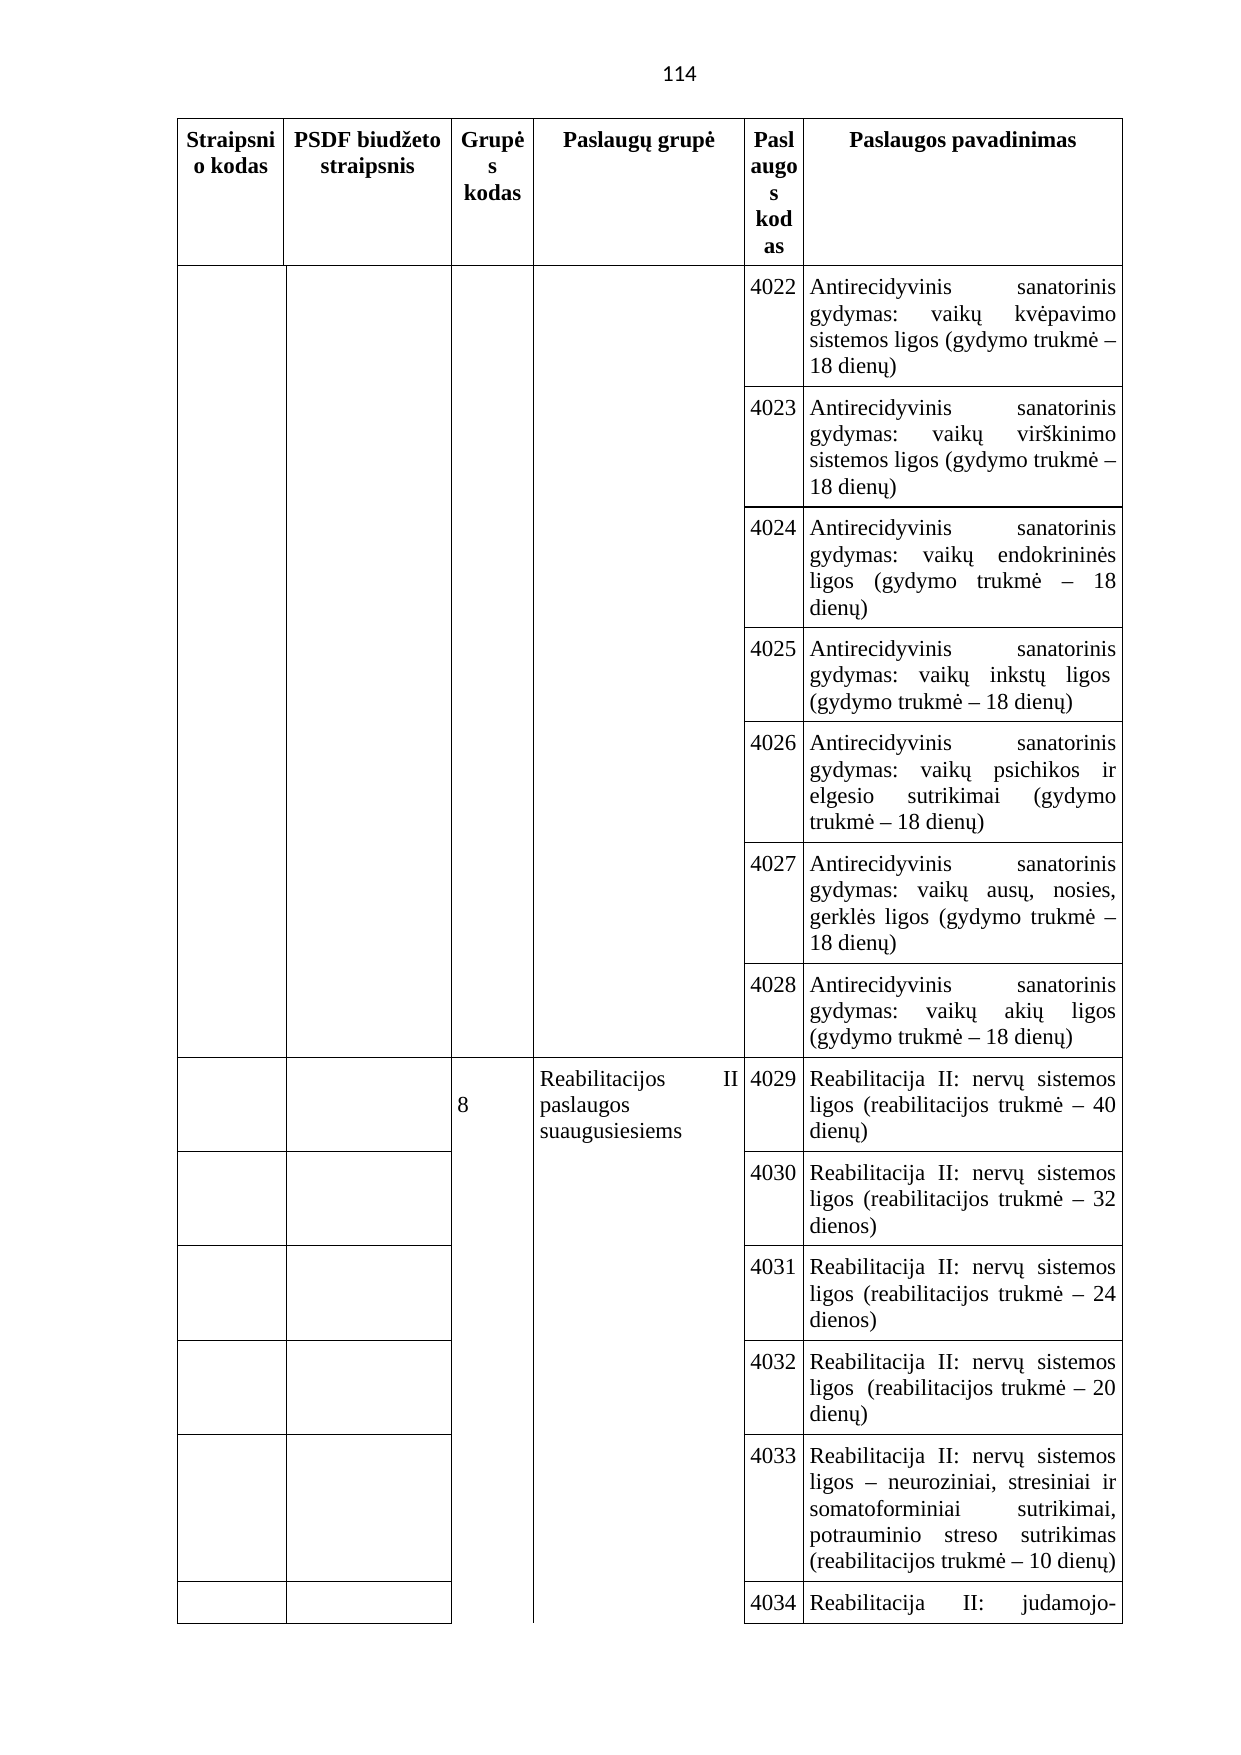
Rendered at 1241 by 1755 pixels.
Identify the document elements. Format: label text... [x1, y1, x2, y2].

table_cell [534, 1151, 744, 1245]
table_cell [287, 1582, 451, 1622]
table_cell Antirecidyvinis sanatorinis gydymas: vaikų inkstų ligos (gydymo trukmė – 18 dienų) [804, 628, 1122, 721]
table_cell [287, 842, 451, 962]
table_cell Antirecidyvinis sanatorinis gydymas: vaikų psichikos ir elgesio sutrikimai (gydymo trukmė – 18 dienų) [804, 722, 1122, 842]
table_cell [178, 1058, 286, 1151]
table_cell [534, 386, 744, 506]
table_cell [178, 1246, 286, 1339]
table_cell [452, 506, 533, 627]
table_cell [452, 1151, 533, 1245]
table_header Paslaugos pavadinimas [804, 119, 1122, 265]
table_cell 4025 [745, 628, 803, 721]
table_header Straipsnio kodas [178, 119, 283, 265]
table_cell Antirecidyvinis sanatorinis gydymas: vaikų virškinimo sistemos ligos (gydymo trukmė – 18 dienų) [804, 387, 1122, 506]
table_cell Antirecidyvinis sanatorinis gydymas: vaikų akių ligos (gydymo trukmė – 18 dienų) [804, 964, 1122, 1057]
table_cell [452, 627, 533, 721]
table_cell [452, 963, 533, 1057]
table_cell 4029 [745, 1058, 803, 1151]
table_cell [178, 1435, 286, 1581]
table_cell [287, 1246, 451, 1339]
table_cell 4033 [745, 1435, 803, 1581]
table_header Grupės kodas [452, 119, 533, 265]
table_cell Reabilitacija II: nervų sistemos ligos (reabilitacijos trukmė – 40 dienų) [804, 1058, 1122, 1151]
table_cell 4032 [745, 1341, 803, 1434]
table_cell [534, 842, 744, 962]
table_cell [534, 1245, 744, 1339]
table_cell 4034 [745, 1582, 803, 1622]
table_cell [287, 386, 451, 506]
table_cell [287, 963, 451, 1057]
table_cell [534, 1581, 744, 1622]
table_cell [534, 963, 744, 1057]
table_cell 4026 [745, 722, 803, 842]
table_cell Reabilitacija II: nervų sistemos ligos (reabilitacijos trukmė – 20 dienų) [804, 1341, 1122, 1434]
table_header Paslaugų grupė [534, 119, 744, 265]
table_cell [452, 386, 533, 506]
table_cell Reabilitacija II: judamojo- [804, 1582, 1122, 1622]
table_cell 4031 [745, 1246, 803, 1339]
table_cell Reabilitacija II: nervų sistemos ligos (reabilitacijos trukmė – 24 dienos) [804, 1246, 1122, 1339]
table_cell [287, 1058, 451, 1151]
table_cell Antirecidyvinis sanatorinis gydymas: vaikų ausų, nosies, gerklės ligos (gydymo trukmė – 18 dienų) [804, 843, 1122, 962]
table_cell [178, 1152, 286, 1245]
table_cell [287, 1152, 451, 1245]
table_header Paslaugos kodas [745, 119, 803, 265]
table_cell 4028 [745, 964, 803, 1057]
table_cell [534, 266, 744, 386]
table_cell [178, 1582, 286, 1622]
table_cell [534, 1340, 744, 1434]
table_cell [452, 1340, 533, 1434]
table_cell [287, 627, 451, 721]
table_cell [287, 506, 451, 627]
table_header PSDF biudžeto straipsnis [284, 119, 451, 265]
table_cell [452, 842, 533, 962]
table_cell [452, 1434, 533, 1581]
table_cell 4022 [745, 266, 803, 386]
table_cell [287, 1341, 451, 1434]
table_cell Reabilitacija II: nervų sistemos ligos – neuroziniai, stresiniai ir somatoforminiai sutrikimai, potrauminio streso sutrikimas (reabilitacijos trukmė – 10 dienų) [804, 1435, 1122, 1581]
table_cell 4027 [745, 843, 803, 962]
table_cell [287, 266, 451, 386]
table_cell Reabilitacija II: nervų sistemos ligos (reabilitacijos trukmė – 32 dienos) [804, 1152, 1122, 1245]
table_cell [452, 721, 533, 842]
table_cell [452, 1581, 533, 1622]
table_cell 4024 [745, 508, 803, 627]
table_cell Antirecidyvinis sanatorinis gydymas: vaikų kvėpavimo sistemos ligos (gydymo trukmė – 18 dienų) [804, 266, 1122, 386]
table_cell Antirecidyvinis sanatorinis gydymas: vaikų endokrininės ligos (gydymo trukmė – 18 dienų) [804, 508, 1122, 627]
table_cell [534, 721, 744, 842]
table_cell [452, 266, 533, 386]
table_cell [534, 1434, 744, 1581]
table_cell [287, 1435, 451, 1581]
table_cell [287, 721, 451, 842]
table_cell [534, 506, 744, 627]
table_cell 8 [452, 1058, 533, 1151]
table_cell [178, 842, 286, 962]
table_cell [178, 506, 286, 627]
table_cell Reabilitacijos II paslaugos suaugusiesiems [534, 1058, 744, 1151]
table_cell [178, 721, 286, 842]
table_cell [178, 386, 286, 506]
table_cell [178, 627, 286, 721]
table_cell [178, 266, 286, 386]
table_cell [452, 1245, 533, 1339]
table_cell [534, 627, 744, 721]
table_cell 4023 [745, 387, 803, 506]
table_cell 4030 [745, 1152, 803, 1245]
table_cell [178, 963, 286, 1057]
table_cell [178, 1341, 286, 1434]
